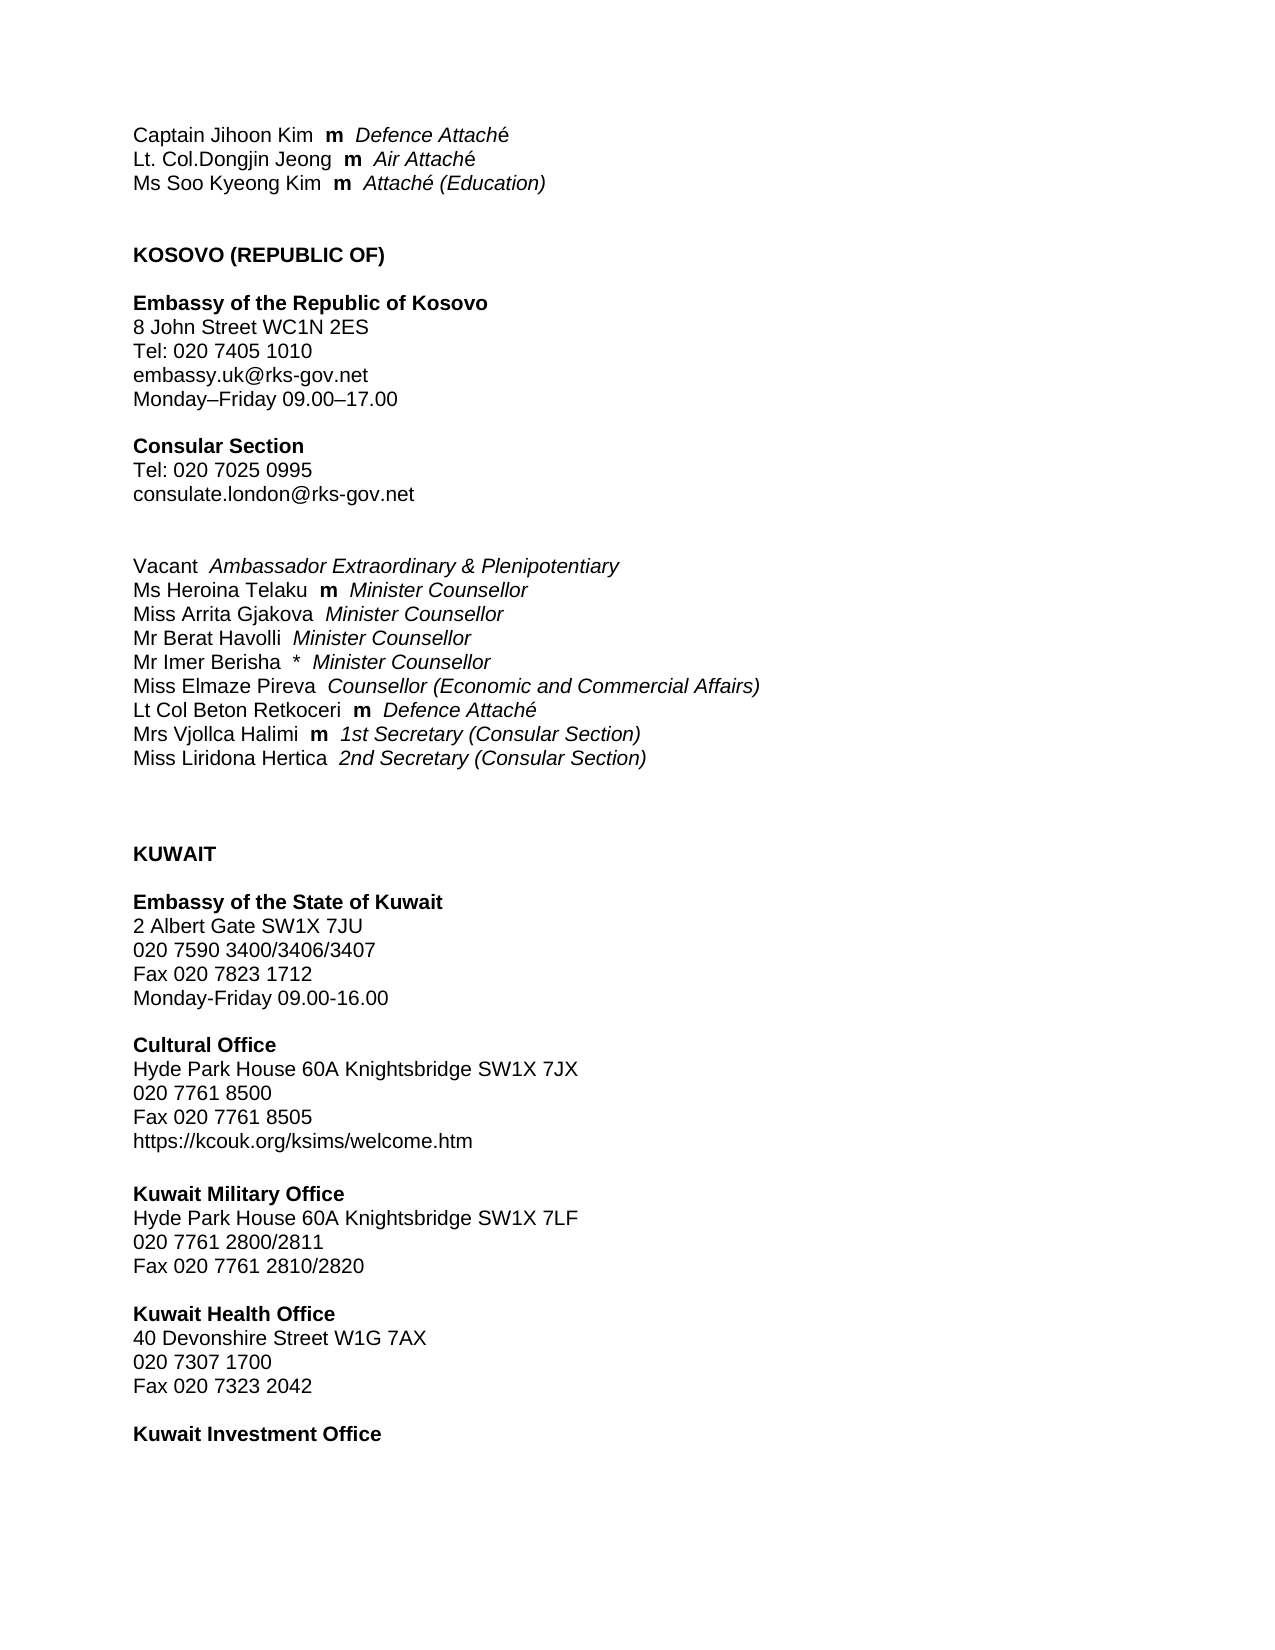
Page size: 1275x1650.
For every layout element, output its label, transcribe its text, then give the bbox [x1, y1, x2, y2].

text Hyde Park House 60A Knightsbridge SW1X 7JX [133, 1057, 1181, 1081]
text Miss Elmaze Pireva Counsellor (Economic and Commercial Affairs) [133, 674, 1181, 698]
text Miss Liridona Hertica 2nd Secretary (Consular Section) [133, 746, 1181, 770]
text embassy.uk@rks-gov.net [133, 362, 1181, 386]
text Lt. Col.Dongjin Jeong m Air Attaché [133, 147, 1181, 171]
text Ms Heroina Telaku m Minister Counsellor [133, 578, 1181, 602]
text KUWAIT [133, 842, 1181, 866]
text Kuwait Military Office [133, 1182, 1181, 1206]
text Kuwait Investment Office [133, 1421, 1181, 1445]
text Captain Jihoon Kim m Defence Attaché [133, 123, 1181, 147]
text Fax 020 7761 2810/2820 [133, 1254, 1181, 1278]
text https://kcouk.org/ksims/welcome.htm [133, 1129, 1181, 1153]
text 020 7761 2800/2811 [133, 1230, 1181, 1254]
text Embassy of the State of Kuwait [133, 889, 1181, 913]
text Cultural Office [133, 1033, 1181, 1057]
text Ms Soo Kyeong Kim m Attaché (Education) [133, 171, 1181, 195]
text Monday–Friday 09.00–17.00 [133, 386, 1181, 410]
text Kuwait Health Office [133, 1302, 1181, 1326]
text Embassy of the Republic of Kosovo [133, 291, 1181, 314]
text 40 Devonshire Street W1G 7AX [133, 1326, 1181, 1349]
text Fax 020 7761 8505 [133, 1105, 1181, 1129]
text 020 7761 8500 [133, 1081, 1181, 1105]
text Fax 020 7823 1712 [133, 961, 1181, 985]
text Lt Col Beton Retkoceri m Defence Attaché [133, 698, 1181, 722]
text 020 7307 1700 [133, 1349, 1181, 1373]
text Miss Arrita Gjakova Minister Counsellor [133, 602, 1181, 626]
text Mrs Vjollca Halimi m 1st Secretary (Consular Section) [133, 722, 1181, 746]
text 020 7590 3400/3406/3407 [133, 937, 1181, 961]
text Vacant Ambassador Extraordinary & Plenipotentiary [133, 554, 1181, 578]
text 2 Albert Gate SW1X 7JU [133, 913, 1181, 937]
text Tel: 020 7025 0995 [133, 458, 1181, 482]
text Fax 020 7323 2042 [133, 1373, 1181, 1397]
text Hyde Park House 60A Knightsbridge SW1X 7LF [133, 1206, 1181, 1230]
text 8 John Street WC1N 2ES [133, 314, 1181, 338]
text Mr Berat Havolli Minister Counsellor [133, 626, 1181, 650]
text Tel: 020 7405 1010 [133, 338, 1181, 362]
text consulate.london@rks-gov.net [133, 482, 1181, 506]
text Monday-Friday 09.00-16.00 [133, 985, 1181, 1009]
text Consular Section [133, 434, 1181, 458]
text KOSOVO (REPUBLIC OF) [133, 243, 1181, 267]
text Mr Imer Berisha * Minister Counsellor [133, 650, 1181, 674]
